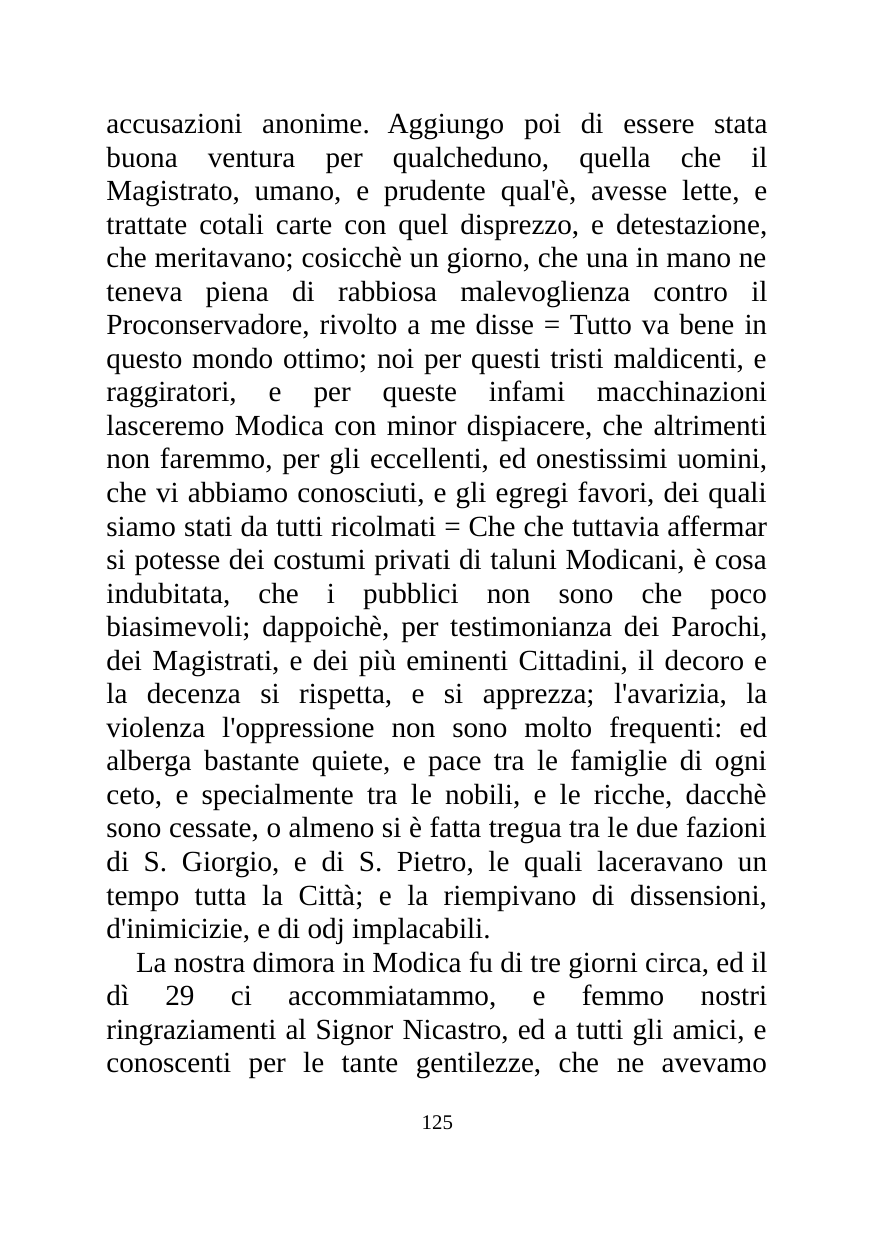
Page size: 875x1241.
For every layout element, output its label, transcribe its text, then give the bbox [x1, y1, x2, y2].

text accusazioni anonime. Aggiungo poi di essere stata buona ventura per qualcheduno, quella che il Magistrato, umano, e prudente qual'è, avesse lette, e trattate cotali carte con quel disprezzo, e detestazione, che meritavano; cosicchè un giorno, che una in mano ne teneva piena di rabbiosa malevoglienza contro il Proconservadore, rivolto a me disse = Tutto va bene in questo mondo ottimo; noi per questi tristi maldicenti, e raggiratori, e per queste infami macchinazioni lasceremo Modica con minor dispiacere, che altrimenti non faremmo, per gli eccellenti, ed onestissimi uomini, che vi abbiamo conosciuti, e gli egregi favori, dei quali siamo stati da tutti ricolmati = Che che tuttavia affermar si potesse dei costumi privati di taluni Modicani, è cosa indubitata, che i pubblici non sono che poco biasimevoli; dappoichè, per testimonianza dei Parochi, dei Magistrati, e dei più eminenti Cittadini, il decoro e la decenza si rispetta, e si apprezza; l'avarizia, la violenza l'oppressione non sono molto frequenti: ed alberga bastante quiete, e pace tra le famiglie di ogni ceto, e specialmente tra le nobili, e le ricche, dacchè sono cessate, o almeno si è fatta tregua tra le due fazioni di S. Giorgio, e di S. Pietro, le quali laceravano un tempo tutta la Città; e la riempivano di dissensioni, d'inimicizie, e di odj implacabili. [106, 106, 768, 945]
text La nostra dimora in Modica fu di tre giorni circa, ed il dì 29 ci accommiatammo, e femmo nostri ringraziamenti al Signor Nicastro, ed a tutti gli amici, e conoscenti per le tante gentilezze, che ne avevamo [106, 945, 768, 1079]
